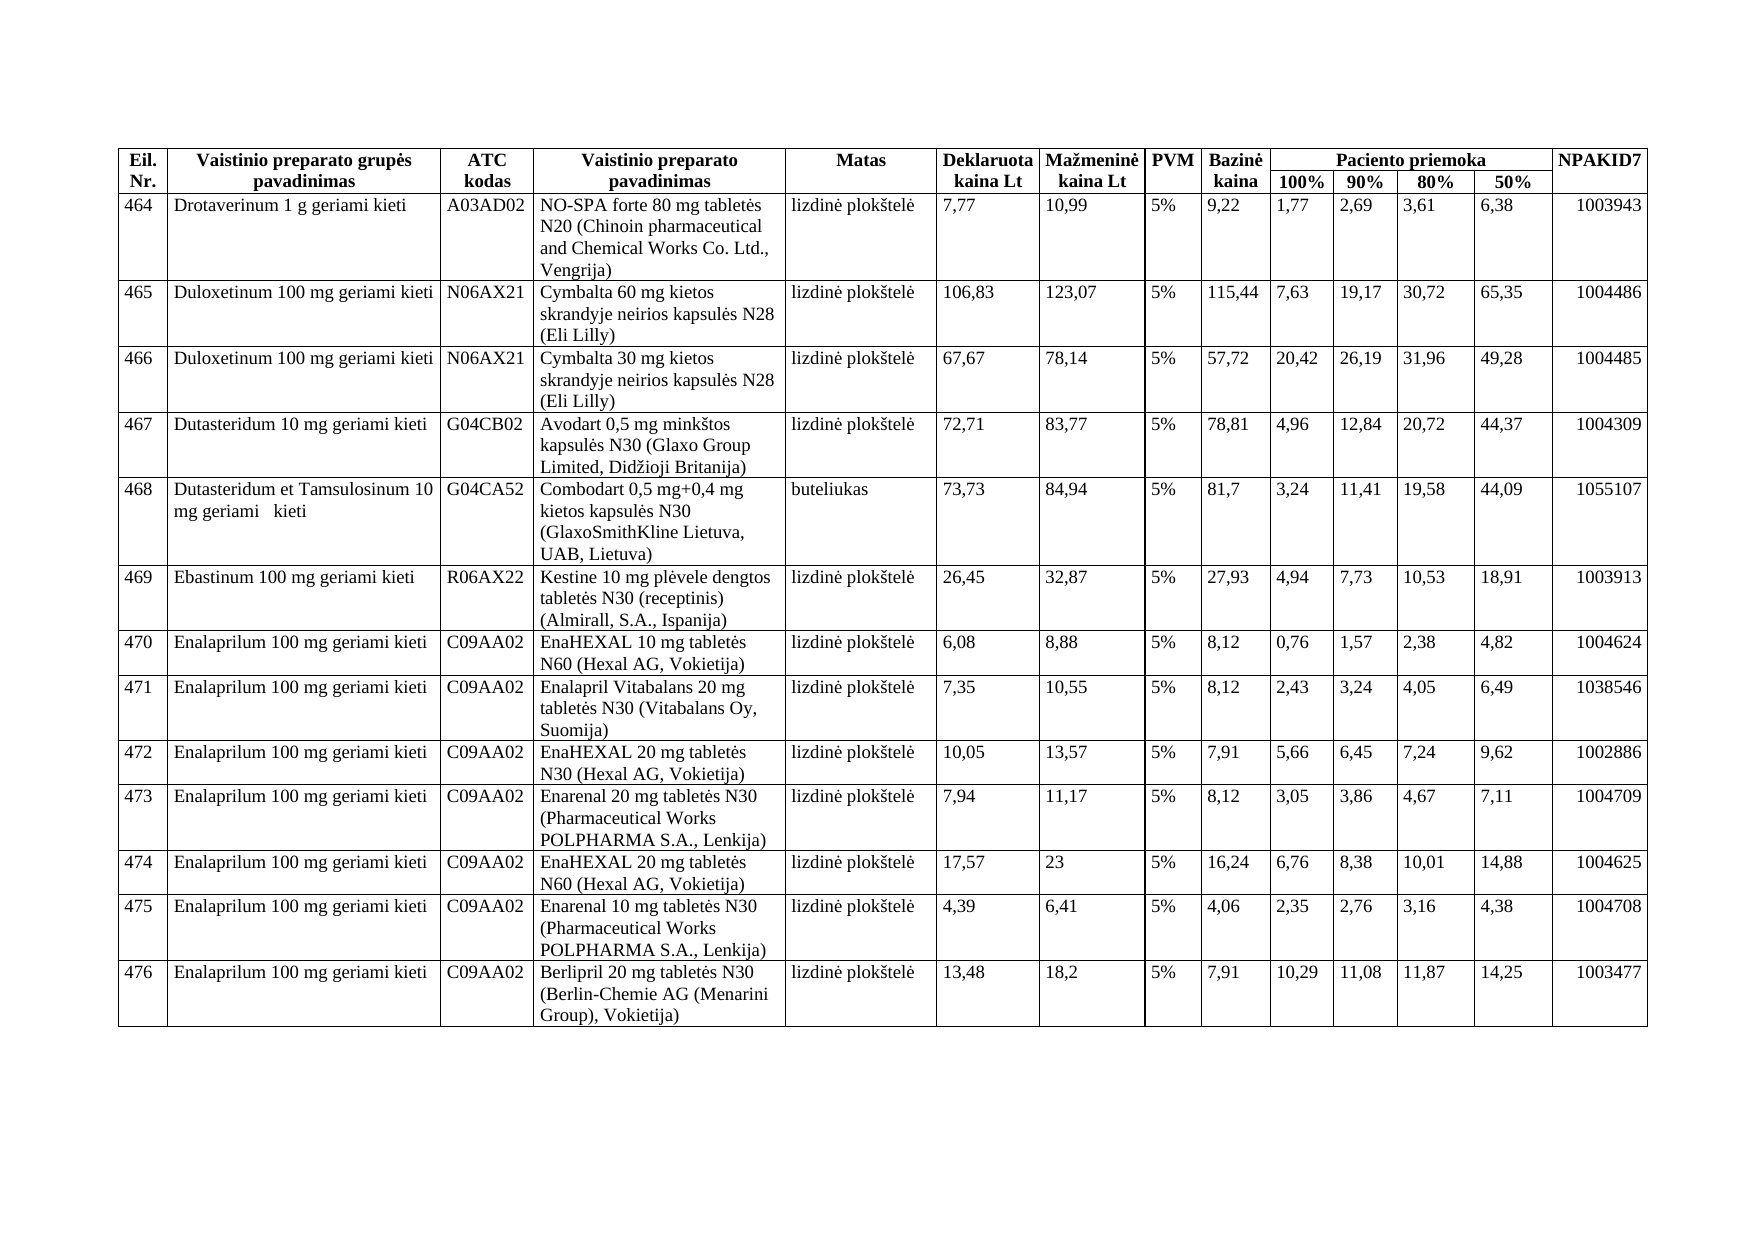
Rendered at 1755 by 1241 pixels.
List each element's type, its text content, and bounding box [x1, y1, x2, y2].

table_cell 3,05 [1271, 785, 1333, 850]
table_cell Duloxetinum 100 mg geriami kieti [168, 281, 440, 346]
table_cell EnaHEXAL 10 mg tabletės N60 (Hexal AG, Vokietija) [534, 631, 785, 674]
table_cell Combodart 0,5 mg+0,4 mg kietos kapsulės N30 (GlaxoSmithKline Lietuva, UAB, Lietuva) [534, 478, 785, 564]
table_header ATC kodas [441, 149, 533, 193]
table_cell 7,91 [1202, 741, 1270, 784]
table_cell lizdinė plokštelė [786, 676, 936, 740]
table_cell 5% [1146, 895, 1201, 960]
table_cell 73,73 [937, 478, 1039, 564]
table_cell 44,09 [1475, 478, 1552, 564]
table_cell Kestine 10 mg plėvele dengtos tabletės N30 (receptinis) (Almirall, S.A., Ispanija) [534, 566, 785, 630]
table_cell 471 [119, 676, 167, 740]
table_cell 30,72 [1398, 281, 1474, 346]
table_cell C09AA02 [441, 895, 533, 960]
table_cell G04CA52 [441, 478, 533, 564]
table_cell 50% [1475, 171, 1552, 193]
table_header Mažmeninė kaina Lt [1040, 149, 1144, 193]
table_cell lizdinė plokštelė [786, 566, 936, 630]
table_cell 14,25 [1475, 961, 1552, 1026]
table_cell Enalaprilum 100 mg geriami kieti [168, 631, 440, 674]
table_cell Enalaprilum 100 mg geriami kieti [168, 676, 440, 740]
table_cell 6,45 [1334, 741, 1397, 784]
table_cell 4,82 [1475, 631, 1552, 674]
table_cell 5,66 [1271, 741, 1333, 784]
table_cell 6,38 [1475, 194, 1552, 280]
table_cell 13,57 [1040, 741, 1144, 784]
table_cell 467 [119, 413, 167, 477]
table_cell 1055107 [1553, 478, 1647, 564]
table_cell C09AA02 [441, 785, 533, 850]
table_cell 83,77 [1040, 413, 1144, 477]
table_cell lizdinė plokštelė [786, 741, 936, 784]
table_cell 6,49 [1475, 676, 1552, 740]
table_cell 20,72 [1398, 413, 1474, 477]
table_cell 8,12 [1202, 676, 1270, 740]
table_cell 10,99 [1040, 194, 1144, 280]
table_cell 1038546 [1553, 676, 1647, 740]
table_cell 8,12 [1202, 631, 1270, 674]
table_cell 5% [1146, 961, 1201, 1026]
table_cell EnaHEXAL 20 mg tabletės N60 (Hexal AG, Vokietija) [534, 851, 785, 894]
table_cell 78,14 [1040, 347, 1144, 412]
table_cell 106,83 [937, 281, 1039, 346]
table_cell lizdinė plokštelė [786, 347, 936, 412]
table_cell 2,43 [1271, 676, 1333, 740]
table_cell 19,17 [1334, 281, 1397, 346]
table_cell C09AA02 [441, 851, 533, 894]
table_cell Enalapril Vitabalans 20 mg tabletės N30 (Vitabalans Oy, Suomija) [534, 676, 785, 740]
table_cell 80% [1398, 171, 1474, 193]
table_cell 3,24 [1334, 676, 1397, 740]
table_cell Cymbalta 30 mg kietos skrandyje neirios kapsulės N28 (Eli Lilly) [534, 347, 785, 412]
table_cell 5% [1146, 413, 1201, 477]
table_cell 27,93 [1202, 566, 1270, 630]
table_cell 473 [119, 785, 167, 850]
table_cell 67,67 [937, 347, 1039, 412]
table_cell 90% [1334, 171, 1397, 193]
table_cell 465 [119, 281, 167, 346]
table_cell 11,17 [1040, 785, 1144, 850]
table_cell 17,57 [937, 851, 1039, 894]
table_cell 1004486 [1553, 281, 1647, 346]
table_cell lizdinė plokštelė [786, 413, 936, 477]
table_cell Cymbalta 60 mg kietos skrandyje neirios kapsulės N28 (Eli Lilly) [534, 281, 785, 346]
table_cell C09AA02 [441, 631, 533, 674]
table_cell 26,19 [1334, 347, 1397, 412]
table_cell C09AA02 [441, 676, 533, 740]
table_cell Enalaprilum 100 mg geriami kieti [168, 785, 440, 850]
table_cell lizdinė plokštelė [786, 895, 936, 960]
table_cell 123,07 [1040, 281, 1144, 346]
table_cell 7,35 [937, 676, 1039, 740]
table_cell C09AA02 [441, 961, 533, 1026]
table_cell 1004624 [1553, 631, 1647, 674]
table_cell 7,24 [1398, 741, 1474, 784]
table_cell 18,91 [1475, 566, 1552, 630]
table_cell lizdinė plokštelė [786, 281, 936, 346]
table_cell R06AX22 [441, 566, 533, 630]
table_cell 476 [119, 961, 167, 1026]
table_header NPAKID7 [1553, 149, 1647, 193]
table_cell 4,05 [1398, 676, 1474, 740]
table_cell 23 [1040, 851, 1144, 894]
table_cell Enalaprilum 100 mg geriami kieti [168, 895, 440, 960]
table_cell NO-SPA forte 80 mg tabletės N20 (Chinoin pharmaceutical and Chemical Works Co. Ltd., Vengrija) [534, 194, 785, 280]
table_cell lizdinė plokštelė [786, 785, 936, 850]
table_cell 464 [119, 194, 167, 280]
table_cell 5% [1146, 741, 1201, 784]
table_cell buteliukas [786, 478, 936, 564]
table_cell 84,94 [1040, 478, 1144, 564]
table_cell 7,77 [937, 194, 1039, 280]
table_cell 18,2 [1040, 961, 1144, 1026]
table_cell 7,73 [1334, 566, 1397, 630]
table_cell 5% [1146, 566, 1201, 630]
table_cell 5% [1146, 851, 1201, 894]
table_cell 5% [1146, 785, 1201, 850]
table_cell 31,96 [1398, 347, 1474, 412]
table_cell 12,84 [1334, 413, 1397, 477]
table_cell 470 [119, 631, 167, 674]
table_cell Ebastinum 100 mg geriami kieti [168, 566, 440, 630]
table_cell Enalaprilum 100 mg geriami kieti [168, 851, 440, 894]
table_cell A03AD02 [441, 194, 533, 280]
table_header Vaistinio preparato grupės pavadinimas [168, 149, 440, 193]
table_cell Dutasteridum 10 mg geriami kieti [168, 413, 440, 477]
table_cell 1,57 [1334, 631, 1397, 674]
table_cell Enalaprilum 100 mg geriami kieti [168, 961, 440, 1026]
table_cell 4,67 [1398, 785, 1474, 850]
table_cell 20,42 [1271, 347, 1333, 412]
table_cell Dutasteridum et Tamsulosinum 10 mg geriami kieti [168, 478, 440, 564]
table_cell 16,24 [1202, 851, 1270, 894]
table_cell 2,69 [1334, 194, 1397, 280]
table_cell 19,58 [1398, 478, 1474, 564]
table_header Paciento priemoka [1271, 149, 1552, 170]
table_cell 1004309 [1553, 413, 1647, 477]
table_cell 2,38 [1398, 631, 1474, 674]
table_cell 13,48 [937, 961, 1039, 1026]
table_cell 3,61 [1398, 194, 1474, 280]
table_cell 4,94 [1271, 566, 1333, 630]
table_cell 4,38 [1475, 895, 1552, 960]
table_cell 474 [119, 851, 167, 894]
table_cell 2,35 [1271, 895, 1333, 960]
table_cell 7,11 [1475, 785, 1552, 850]
table_cell 3,24 [1271, 478, 1333, 564]
table_cell 466 [119, 347, 167, 412]
table_cell 1004709 [1553, 785, 1647, 850]
table_cell Enalaprilum 100 mg geriami kieti [168, 741, 440, 784]
table_header Eil. Nr. [119, 149, 167, 193]
table_cell 11,08 [1334, 961, 1397, 1026]
table_cell 5% [1146, 478, 1201, 564]
table_cell 6,76 [1271, 851, 1333, 894]
table_cell 78,81 [1202, 413, 1270, 477]
table_cell 4,39 [937, 895, 1039, 960]
table_cell 10,05 [937, 741, 1039, 784]
table_cell 9,62 [1475, 741, 1552, 784]
table_cell 6,08 [937, 631, 1039, 674]
table_cell 81,7 [1202, 478, 1270, 564]
table_cell 44,37 [1475, 413, 1552, 477]
table_cell 10,29 [1271, 961, 1333, 1026]
table_cell 4,96 [1271, 413, 1333, 477]
table_cell 472 [119, 741, 167, 784]
table_cell N06AX21 [441, 347, 533, 412]
table_cell 1002886 [1553, 741, 1647, 784]
table_cell 115,44 [1202, 281, 1270, 346]
table_cell N06AX21 [441, 281, 533, 346]
table_cell 100% [1271, 171, 1333, 193]
table_header Matas [786, 149, 936, 193]
table_cell EnaHEXAL 20 mg tabletės N30 (Hexal AG, Vokietija) [534, 741, 785, 784]
table_cell 7,91 [1202, 961, 1270, 1026]
table_cell 72,71 [937, 413, 1039, 477]
table_cell 26,45 [937, 566, 1039, 630]
table_cell 1,77 [1271, 194, 1333, 280]
table_cell 1003477 [1553, 961, 1647, 1026]
table_cell lizdinė plokštelė [786, 851, 936, 894]
table_cell 49,28 [1475, 347, 1552, 412]
table_cell 57,72 [1202, 347, 1270, 412]
table_cell 1003943 [1553, 194, 1647, 280]
table_cell 1003913 [1553, 566, 1647, 630]
table_cell 11,87 [1398, 961, 1474, 1026]
table_cell 2,76 [1334, 895, 1397, 960]
table_cell 0,76 [1271, 631, 1333, 674]
table_cell 32,87 [1040, 566, 1144, 630]
table_cell Avodart 0,5 mg minkštos kapsulės N30 (Glaxo Group Limited, Didžioji Britanija) [534, 413, 785, 477]
table_cell Enarenal 10 mg tabletės N30 (Pharmaceutical Works POLPHARMA S.A., Lenkija) [534, 895, 785, 960]
table_cell 10,53 [1398, 566, 1474, 630]
table_cell 10,01 [1398, 851, 1474, 894]
table_cell Duloxetinum 100 mg geriami kieti [168, 347, 440, 412]
table_cell lizdinė plokštelė [786, 631, 936, 674]
table_cell 8,38 [1334, 851, 1397, 894]
table_cell G04CB02 [441, 413, 533, 477]
table_cell 5% [1146, 676, 1201, 740]
table_cell 3,16 [1398, 895, 1474, 960]
table_cell 5% [1146, 194, 1201, 280]
table_cell 469 [119, 566, 167, 630]
table_cell 1004708 [1553, 895, 1647, 960]
table_cell C09AA02 [441, 741, 533, 784]
table_cell Drotaverinum 1 g geriami kieti [168, 194, 440, 280]
table_cell 11,41 [1334, 478, 1397, 564]
table_cell 1004485 [1553, 347, 1647, 412]
table_header Deklaruota kaina Lt [937, 149, 1039, 193]
table_cell lizdinė plokštelė [786, 961, 936, 1026]
table_cell 468 [119, 478, 167, 564]
table_cell 4,06 [1202, 895, 1270, 960]
table_cell 3,86 [1334, 785, 1397, 850]
table_cell lizdinė plokštelė [786, 194, 936, 280]
table_cell Berlipril 20 mg tabletės N30 (Berlin-Chemie AG (Menarini Group), Vokietija) [534, 961, 785, 1026]
table_cell 1004625 [1553, 851, 1647, 894]
table_cell 10,55 [1040, 676, 1144, 740]
table_cell 5% [1146, 281, 1201, 346]
table_cell 6,41 [1040, 895, 1144, 960]
table_header Bazinė kaina Lt [1202, 149, 1270, 193]
table_cell 7,63 [1271, 281, 1333, 346]
table_cell 5% [1146, 631, 1201, 674]
table_header PVM [1146, 149, 1201, 193]
table_cell 65,35 [1475, 281, 1552, 346]
table_cell Enarenal 20 mg tabletės N30 (Pharmaceutical Works POLPHARMA S.A., Lenkija) [534, 785, 785, 850]
table_cell 5% [1146, 347, 1201, 412]
table_cell 14,88 [1475, 851, 1552, 894]
table_cell 475 [119, 895, 167, 960]
table_cell 8,88 [1040, 631, 1144, 674]
table_cell 7,94 [937, 785, 1039, 850]
table_cell 8,12 [1202, 785, 1270, 850]
table_header Vaistinio preparato pavadinimas [534, 149, 785, 193]
table_cell 9,22 [1202, 194, 1270, 280]
